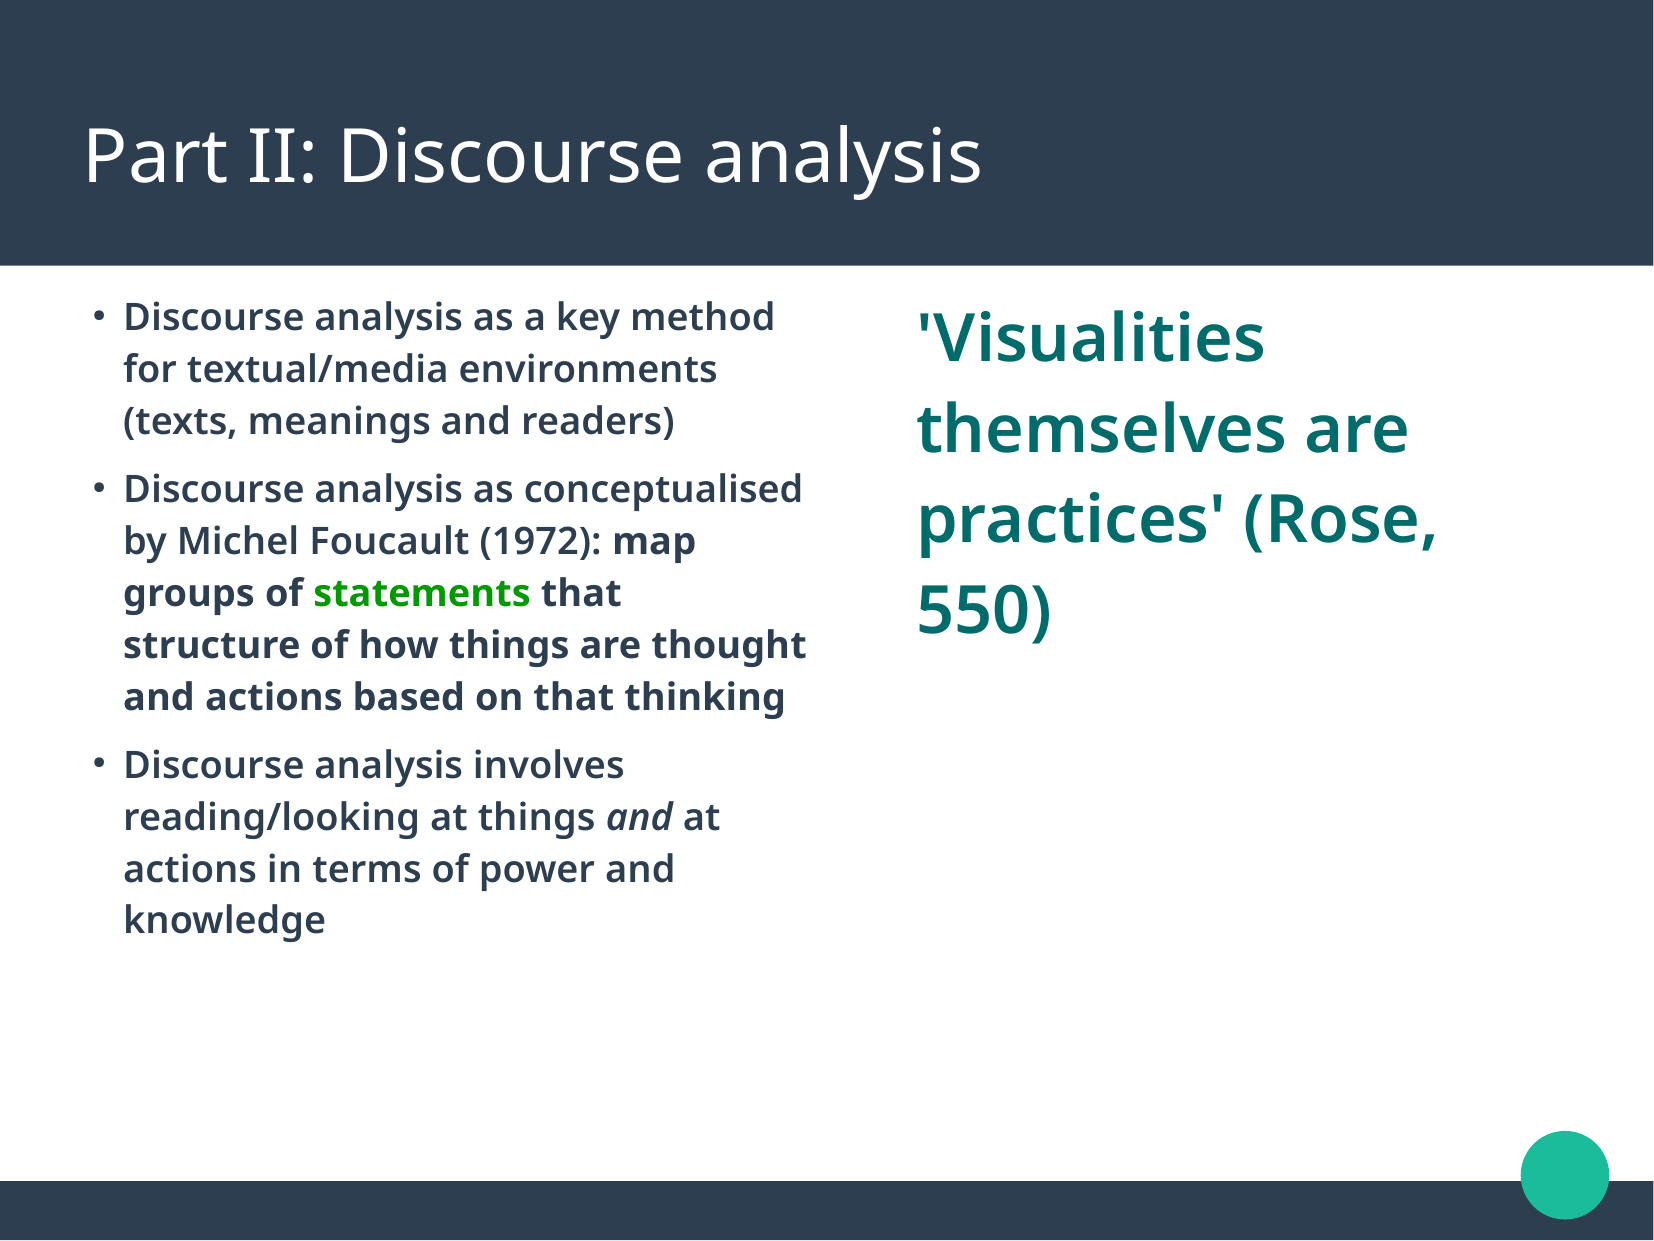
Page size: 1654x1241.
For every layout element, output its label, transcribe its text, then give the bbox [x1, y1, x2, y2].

list Discourse analysis as a key method for textual/media environments (texts, meanings and readers) Discourse analysis as conceptualised by Michel Foucault (1972): map groups of statements that structure of how things are thought and actions based on that thinking Discourse analysis involves reading/looking at things and at actions in terms of power and knowledge [82, 290, 809, 1010]
title Part II: Discourse analysis [82, 49, 1571, 257]
list 'Visualities themselves are practices' (Rose, 550) [845, 290, 1572, 1010]
